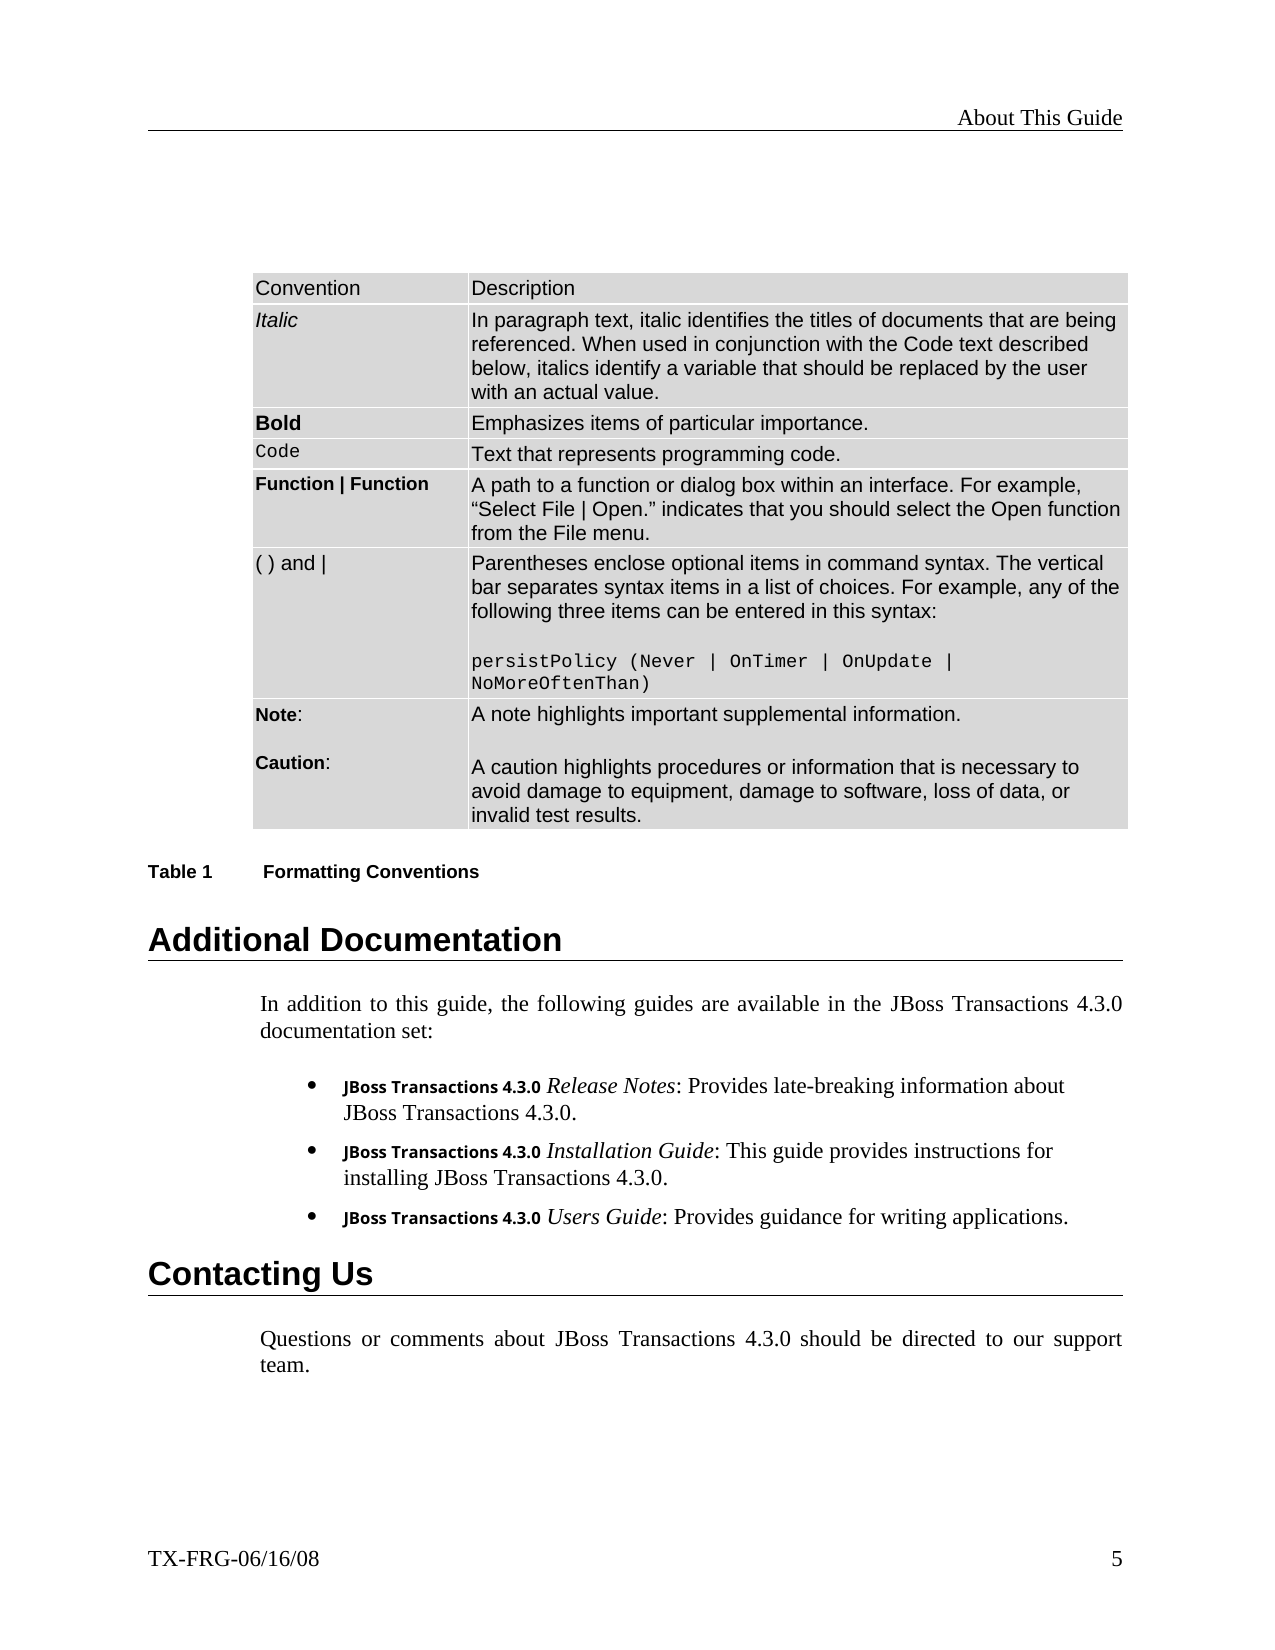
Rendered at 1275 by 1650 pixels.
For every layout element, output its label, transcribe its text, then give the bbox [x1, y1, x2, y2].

list JBoss Transactions 4.3.0 Release Notes: Provides late-breaking information about JBoss Transactions 4.3.0. [308, 1072, 1123, 1125]
table_cell Italic [253, 305, 468, 407]
table_header Description [469, 273, 1128, 303]
table_cell Code [253, 439, 468, 468]
table_cell Text that represents programming code. [469, 439, 1128, 468]
table_header Convention [253, 273, 468, 303]
table_cell Parentheses enclose optional items in command syntax. The vertical bar separates syntax items in a list of choices. For example, any of the following three items can be entered in this syntax: persistPolicy (Never | OnTimer | OnUpdate | NoMoreOftenThan) [469, 548, 1128, 698]
table_cell Emphasizes items of particular importance. [469, 408, 1128, 438]
table_cell A note highlights important supplemental information. A caution highlights procedures or information that is necessary to avoid damage to equipment, damage to software, loss of data, or invalid test results. [469, 699, 1128, 829]
subtitle Contacting Us [148, 1254, 1123, 1295]
list JBoss Transactions 4.3.0 Installation Guide: This guide provides instructions for installing JBoss Transactions 4.3.0. [308, 1138, 1123, 1190]
subtitle Additional Documentation [148, 920, 1123, 960]
table_cell Note: Caution: [253, 699, 468, 829]
text Table 1 Formatting Conventions [148, 861, 1123, 882]
text Questions or comments about JBoss Transactions 4.3.0 should be directed to our support team. [260, 1325, 1123, 1378]
table_cell A path to a function or dialog box within an interface. For example, “Select File | Open.” indicates that you should select the Open function from the File menu. [469, 470, 1128, 547]
list JBoss Transactions 4.3.0 Users Guide: Provides guidance for writing applications. [308, 1203, 1123, 1229]
text In addition to this guide, the following guides are available in the JBoss Transactions 4.3.0 documentation set: [260, 991, 1123, 1043]
table_cell ( ) and | [253, 548, 468, 698]
table_cell Function | Function [253, 470, 468, 547]
table_cell In paragraph text, italic identifies the titles of documents that are being referenced. When used in conjunction with the Code text described below, italics identify a variable that should be replaced by the user with an actual value. [469, 305, 1128, 407]
table_cell Bold [253, 408, 468, 438]
